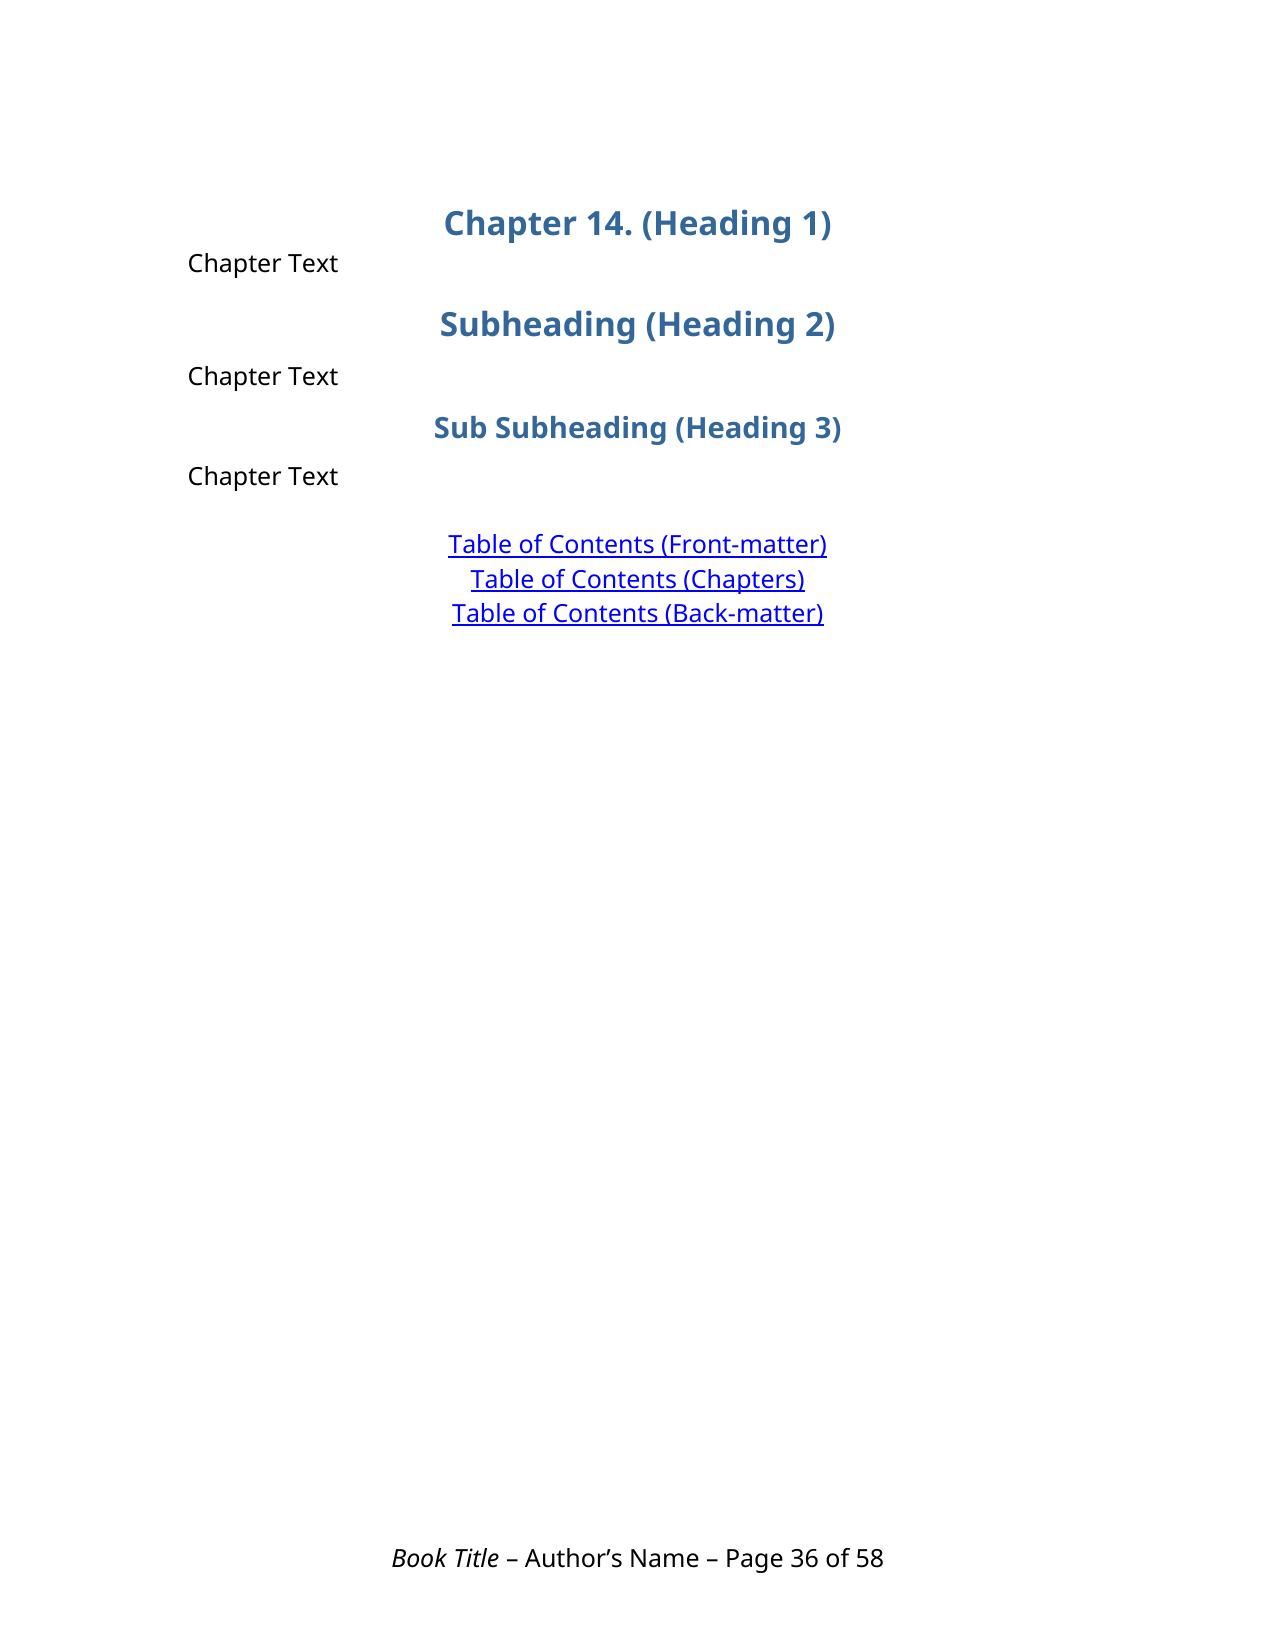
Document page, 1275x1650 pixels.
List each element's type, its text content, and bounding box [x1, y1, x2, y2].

text Table of Contents (Back-matter) [187, 595, 1087, 629]
text Chapter Text [187, 358, 1087, 392]
subtitle Subheading (Heading 2) [187, 300, 1087, 346]
text Table of Contents (Chapters) [187, 561, 1087, 595]
subtitle Chapter 14. (Heading 1) [187, 200, 1087, 245]
text Chapter Text [187, 245, 1087, 279]
text Chapter Text [187, 459, 1087, 493]
subtitle Sub Subheading (Heading 3) [187, 407, 1087, 447]
text Table of Contents (Front-matter) [187, 527, 1087, 561]
